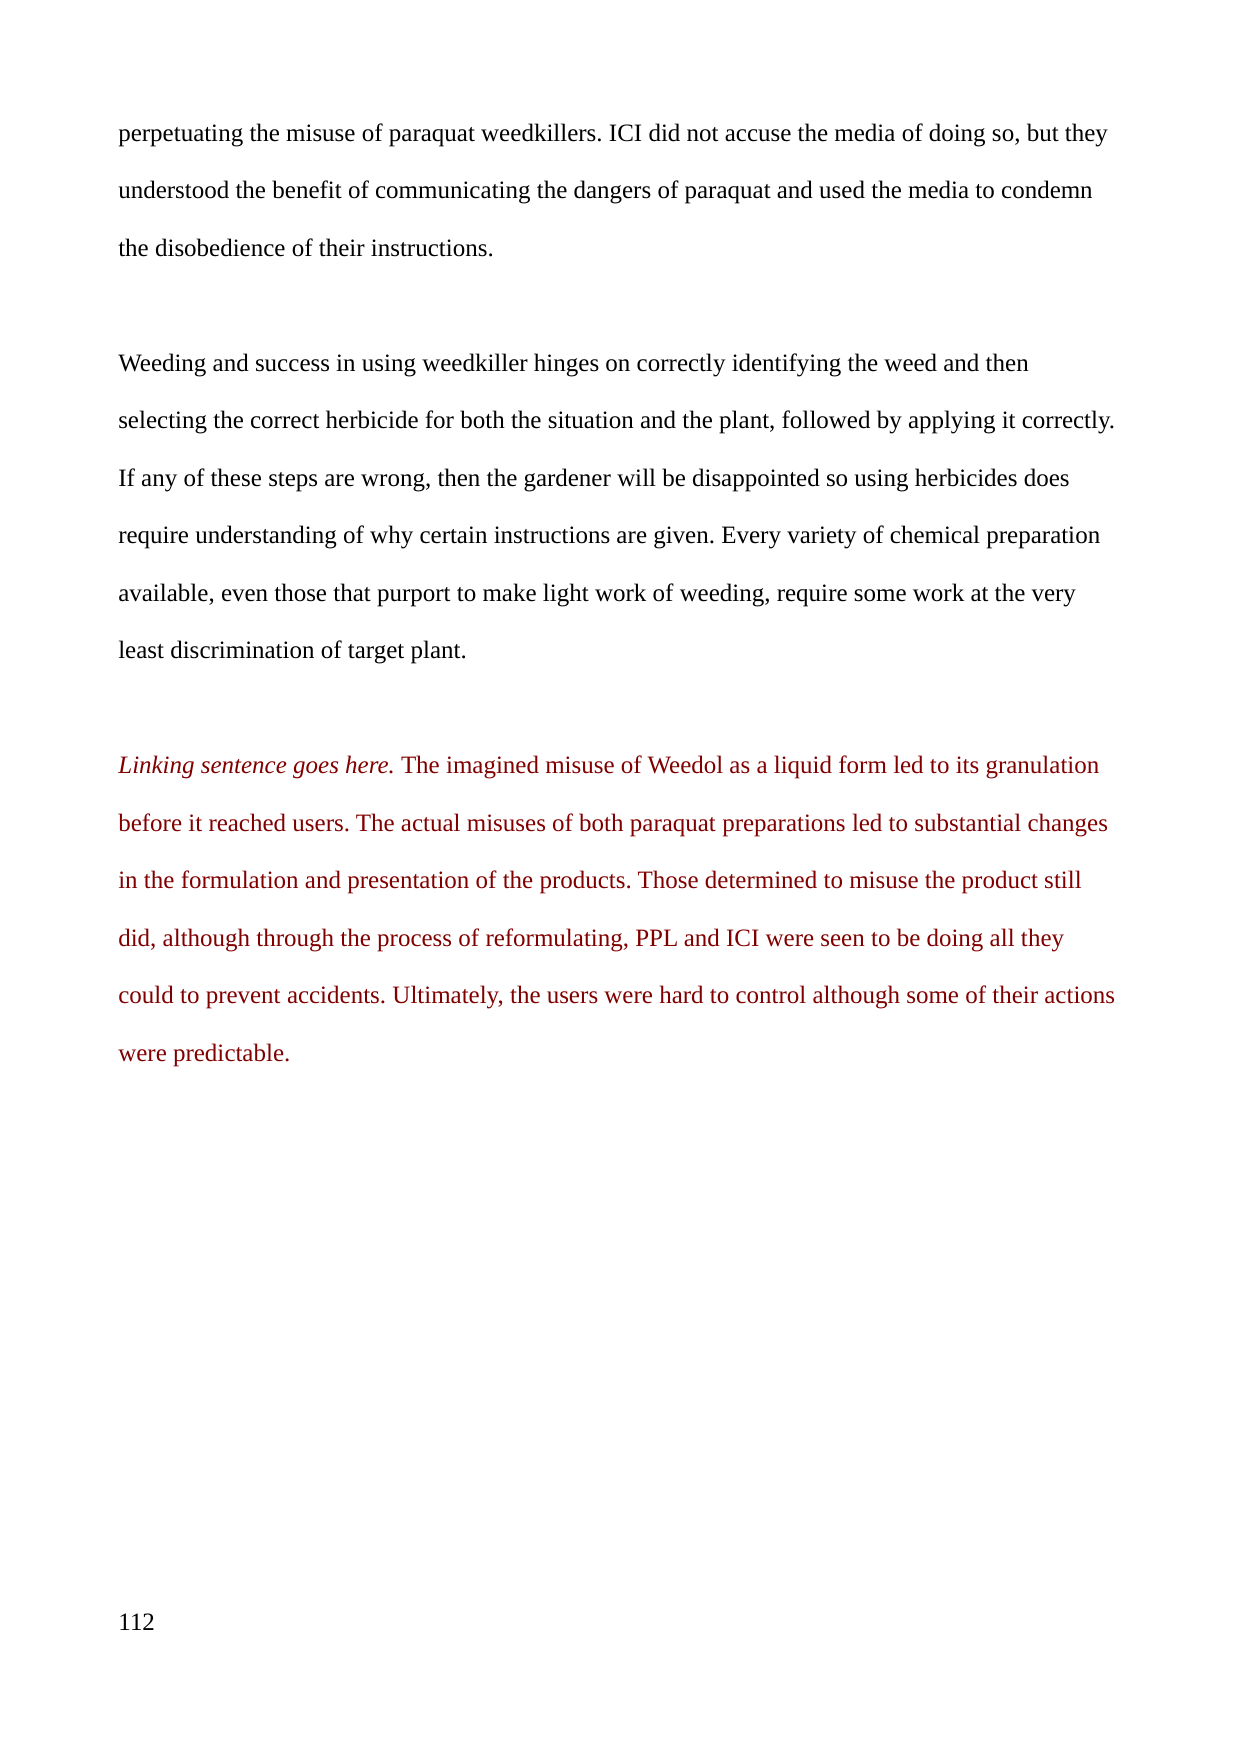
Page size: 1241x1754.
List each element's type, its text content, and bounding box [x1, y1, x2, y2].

text Weeding and success in using weedkiller hinges on correctly identifying the weed and then selecting the correct herbicide for both the situation and the plant, followed by applying it correctly. If any of these steps are wrong, then the gardener will be disappointed so using herbicides does require understanding of why certain instructions are given. Every variety of chemical preparation available, even those that purport to make light work of weeding, require some work at the very least discrimination of target plant. [118, 348, 1122, 664]
text perpetuating the misuse of paraquat weedkillers. ICI did not accuse the media of doing so, but they understood the benefit of communicating the dangers of paraquat and used the media to condemn the disobedience of their instructions. [118, 118, 1122, 262]
text Linking sentence goes here. The imagined misuse of Weedol as a liquid form led to its granulation before it reached users. The actual misuses of both paraquat preparations led to substantial changes in the formulation and presentation of the products. Those determined to misuse the product still did, although through the process of reformulating, PPL and ICI were seen to be doing all they could to prevent accidents. Ultimately, the users were hard to control although some of their actions were predictable. [118, 751, 1122, 1067]
